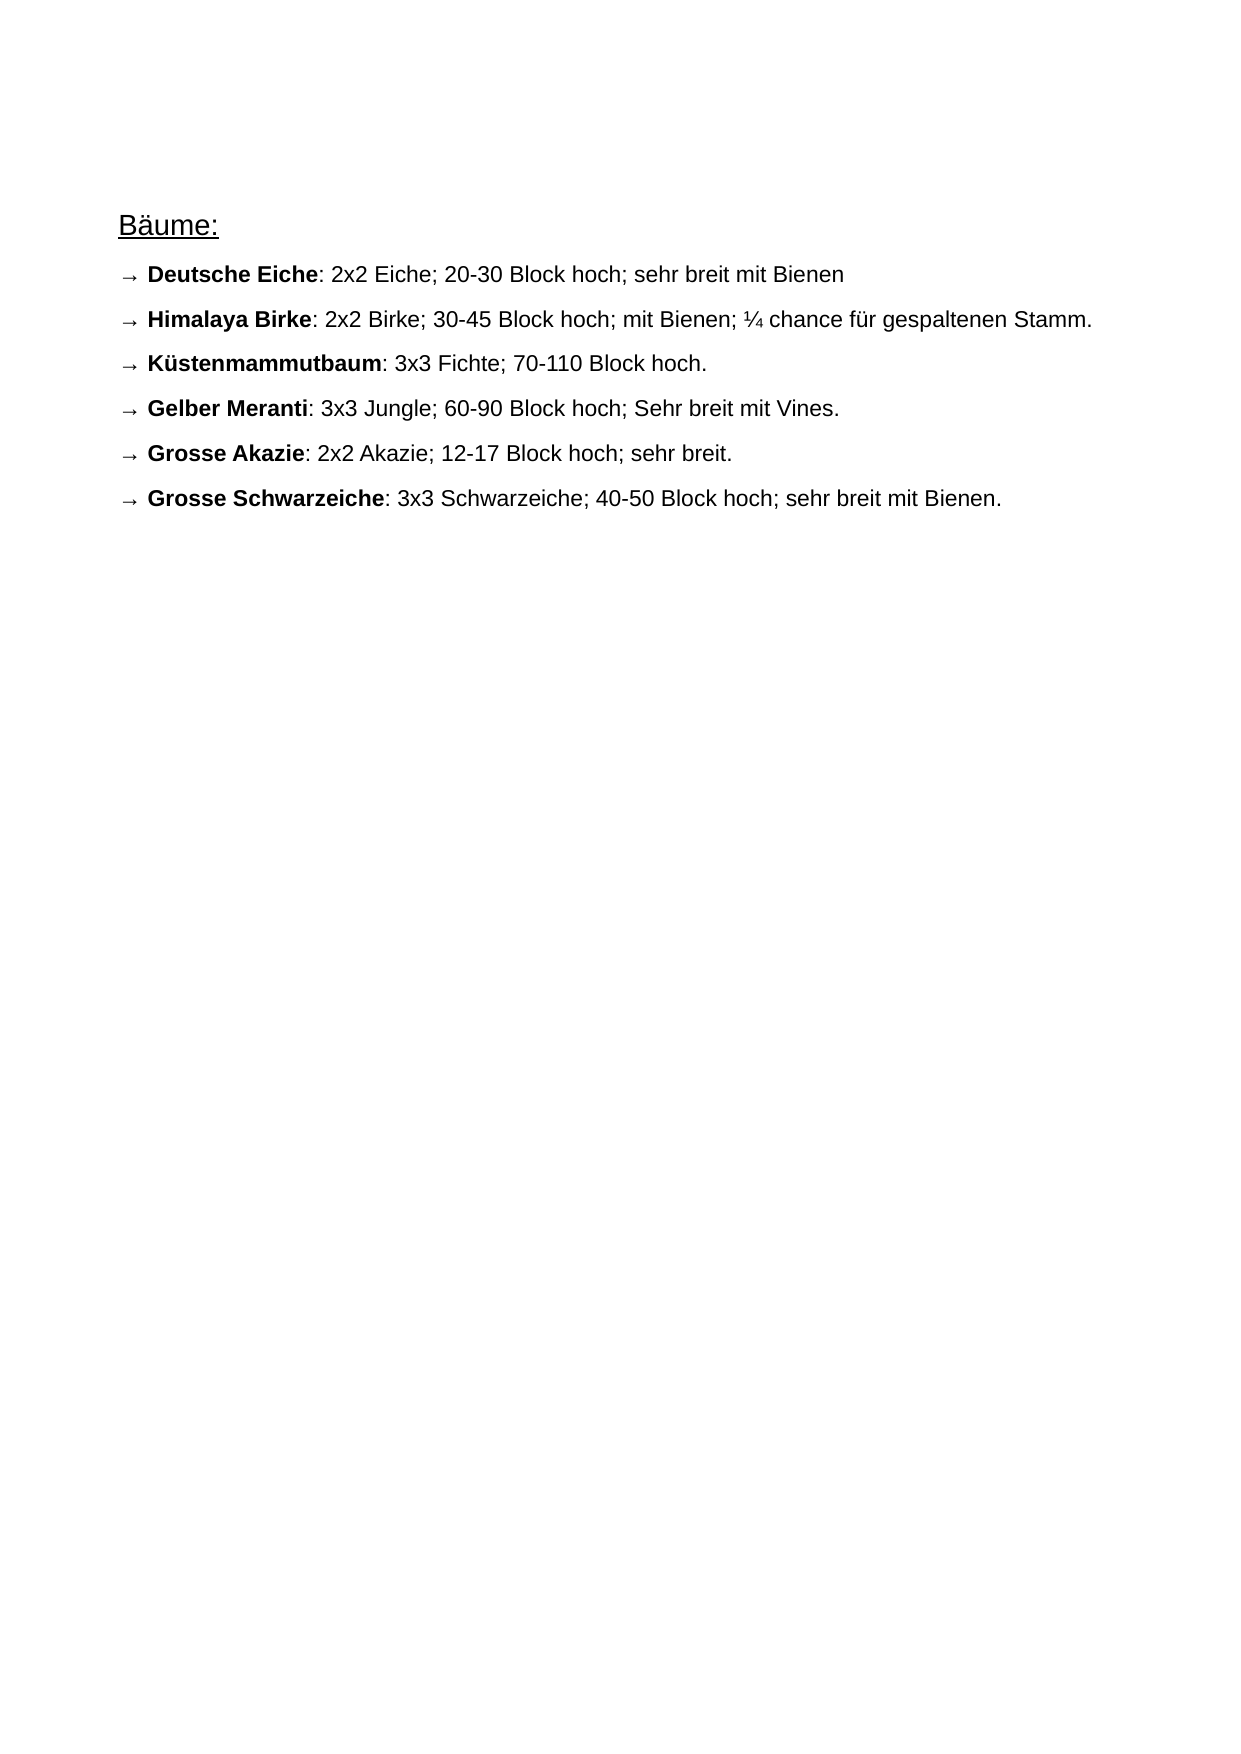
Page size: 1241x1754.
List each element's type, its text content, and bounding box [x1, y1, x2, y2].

text → Grosse Akazie: 2x2 Akazie; 12-17 Block hoch; sehr breit. [118, 440, 1122, 466]
text → Deutsche Eiche: 2x2 Eiche; 20-30 Block hoch; sehr breit mit Bienen [118, 261, 1122, 287]
text → Küstenmammutbaum: 3x3 Fichte; 70-110 Block hoch. [118, 350, 1122, 377]
text → Gelber Meranti: 3x3 Jungle; 60-90 Block hoch; Sehr breit mit Vines. [118, 395, 1122, 422]
text → Himalaya Birke: 2x2 Birke; 30-45 Block hoch; mit Bienen; ¼ chance für gespaltenen Stamm. [118, 306, 1122, 332]
text → Grosse Schwarzeiche: 3x3 Schwarzeiche; 40-50 Block hoch; sehr breit mit Bienen. [118, 485, 1122, 511]
text Bäume: [118, 208, 1122, 241]
